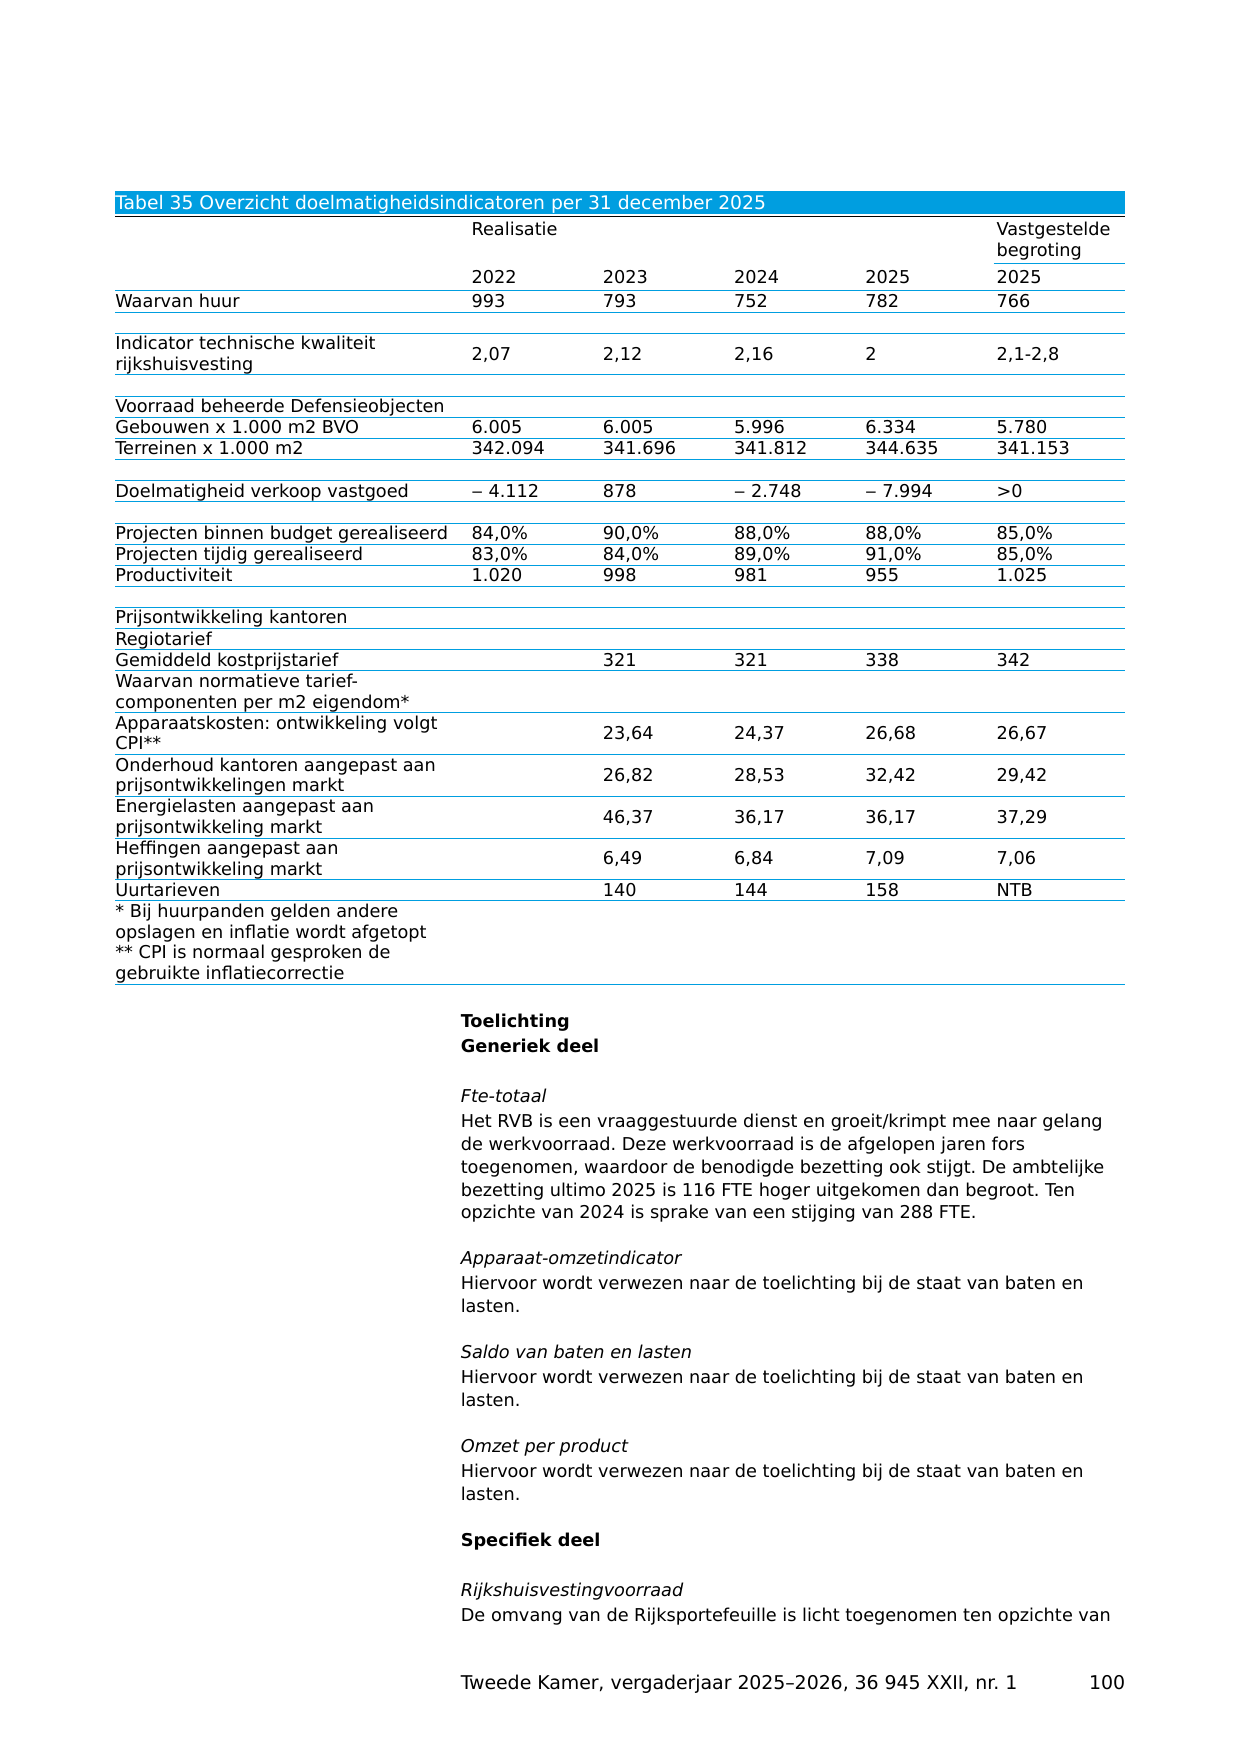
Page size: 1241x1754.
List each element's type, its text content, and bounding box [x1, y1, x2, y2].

table_cell Gebouwen x 1.000 m2 BVO [115, 418, 468, 438]
table_cell Voorraad beheerde Defensieobjecten [115, 397, 468, 417]
table_cell 26,82 [600, 755, 731, 796]
table_cell 7,06 [994, 839, 1125, 879]
table_cell [600, 375, 731, 396]
table_cell [469, 375, 600, 396]
table_cell [115, 313, 468, 333]
table_cell NTB [994, 880, 1125, 900]
table_cell [115, 263, 468, 290]
table_cell [469, 942, 600, 983]
table_cell 5.996 [731, 418, 862, 438]
table_cell 2022 [469, 263, 600, 290]
table_cell 91,0% [862, 545, 993, 565]
table_cell [994, 671, 1125, 712]
table_cell 84,0% [600, 545, 731, 565]
table_cell [862, 587, 993, 607]
table_cell 981 [731, 566, 862, 586]
table_cell 2,16 [731, 334, 862, 374]
table_cell 84,0% [469, 524, 600, 543]
text Saldo van baten en lasten [461, 1340, 1125, 1363]
table_cell [994, 502, 1125, 522]
table_cell 955 [862, 566, 993, 586]
table_cell [731, 671, 862, 712]
text Hiervoor wordt verwezen naar de toelichting bij de staat van baten en lasten. [461, 1271, 1125, 1317]
table_cell 140 [600, 880, 731, 900]
table_cell 88,0% [862, 524, 993, 543]
text Rijkshuisvestingvoorraad [461, 1578, 1125, 1601]
table_cell [731, 629, 862, 649]
table_cell [469, 755, 600, 796]
table_cell 2,07 [469, 334, 600, 374]
table_cell [862, 313, 993, 333]
table_cell [600, 502, 731, 522]
table_cell [600, 608, 731, 628]
table_cell 878 [600, 481, 731, 501]
text Apparaat-omzetindicator [461, 1246, 1125, 1269]
table_cell Energielasten aangepast aan prijsontwikkeling markt [115, 797, 468, 837]
table_cell 26,67 [994, 713, 1125, 754]
table_cell Regiotarief [115, 629, 468, 649]
table_cell [469, 502, 600, 522]
table_cell ‒ 2.748 [731, 481, 862, 501]
text Hiervoor wordt verwezen naar de toelichting bij de staat van baten en lasten. [461, 1459, 1125, 1505]
table_cell 1.020 [469, 566, 600, 586]
table_cell Terreinen x 1.000 m2 [115, 439, 468, 459]
table_cell 2025 [862, 263, 993, 290]
table_cell 88,0% [731, 524, 862, 543]
table_cell 144 [731, 880, 862, 900]
table_cell [469, 880, 600, 900]
table_cell [600, 460, 731, 480]
table_cell 158 [862, 880, 993, 900]
table_cell 6.005 [600, 418, 731, 438]
table_cell [600, 587, 731, 607]
table_cell 752 [731, 291, 862, 311]
table_cell 2 [862, 334, 993, 374]
table_cell 1.025 [994, 566, 1125, 586]
table_cell 321 [600, 650, 731, 670]
table_cell Vastgestelde begroting [994, 217, 1125, 263]
table_cell [994, 397, 1125, 417]
table_cell 6.005 [469, 418, 600, 438]
table_cell >0 [994, 481, 1125, 501]
table_cell [731, 608, 862, 628]
table_cell [600, 671, 731, 712]
table_cell 2023 [600, 263, 731, 290]
text Omzet per product [461, 1434, 1125, 1457]
table_cell 89,0% [731, 545, 862, 565]
text Specifiek deel [461, 1528, 1125, 1551]
table_cell 90,0% [600, 524, 731, 543]
table_cell [115, 460, 468, 480]
text Toelichting [461, 1009, 1125, 1032]
table_cell Doelmatigheid verkoop vastgoed [115, 481, 468, 501]
table_cell 85,0% [994, 545, 1125, 565]
table_cell [469, 713, 600, 754]
table_cell [731, 901, 862, 942]
table_cell [862, 671, 993, 712]
table_cell 83,0% [469, 545, 600, 565]
text Het RVB is een vraaggestuurde dienst en groeit/krimpt mee naar gelang de werkvoorraad. Deze werkvoorraad is de afgelopen jaren fors toegenomen, waardoor de benodigde bezetting ook stijgt. De ambtelijke bezetting ultimo 2025 is 116 FTE hoger uitgekomen dan begroot. Ten opzichte van 2024 is sprake van een stijging van 288 FTE. [461, 1109, 1125, 1223]
table_cell 46,37 [600, 797, 731, 837]
table_cell [600, 629, 731, 649]
table_cell 36,17 [862, 797, 993, 837]
table_cell Productiviteit [115, 566, 468, 586]
table_cell [994, 587, 1125, 607]
table_cell [469, 839, 600, 879]
table_cell [994, 901, 1125, 942]
table_cell 29,42 [994, 755, 1125, 796]
table_cell Realisatie [469, 217, 993, 263]
table_cell [469, 797, 600, 837]
table_cell 85,0% [994, 524, 1125, 543]
table_cell 5.780 [994, 418, 1125, 438]
table_cell [600, 397, 731, 417]
table_cell [115, 217, 468, 263]
table_cell 32,42 [862, 755, 993, 796]
table_cell 37,29 [994, 797, 1125, 837]
table_cell 24,37 [731, 713, 862, 754]
table_cell 23,64 [600, 713, 731, 754]
table_cell 993 [469, 291, 600, 311]
table_cell 342 [994, 650, 1125, 670]
table_cell ‒ 4.112 [469, 481, 600, 501]
table_cell [994, 313, 1125, 333]
table_cell 321 [731, 650, 862, 670]
table_cell 344.635 [862, 439, 993, 459]
table_cell 6.334 [862, 418, 993, 438]
table_cell [469, 650, 600, 670]
table_cell 782 [862, 291, 993, 311]
table_cell Projecten binnen budget gerealiseerd [115, 524, 468, 543]
table_cell [862, 460, 993, 480]
table_cell 793 [600, 291, 731, 311]
table_cell [469, 629, 600, 649]
table_cell Prijsontwikkeling kantoren [115, 608, 468, 628]
table_cell [469, 313, 600, 333]
table_cell [862, 375, 993, 396]
table_cell [469, 587, 600, 607]
table_cell Onderhoud kantoren aangepast aan prijsontwikkelingen markt [115, 755, 468, 796]
table_cell Gemiddeld kostprijstarief [115, 650, 468, 670]
table_cell [731, 375, 862, 396]
table_cell 766 [994, 291, 1125, 311]
table_cell [731, 502, 862, 522]
table_cell Waarvan huur [115, 291, 468, 311]
table_cell 36,17 [731, 797, 862, 837]
table_cell 2,12 [600, 334, 731, 374]
table_cell ** CPI is normaal gesproken de gebruikte inflatiecorrectie [115, 942, 468, 983]
text Generiek deel [461, 1034, 1125, 1057]
table_cell 7,09 [862, 839, 993, 879]
text Fte-totaal [461, 1084, 1125, 1107]
table_cell 341.812 [731, 439, 862, 459]
text De omvang van de Rijksportefeuille is licht toegenomen ten opzichte van [461, 1603, 1125, 1626]
table_cell Projecten tijdig gerealiseerd [115, 545, 468, 565]
table_cell Heffingen aangepast aan prijsontwikkeling markt [115, 839, 468, 879]
table_cell [600, 313, 731, 333]
table_cell [115, 502, 468, 522]
table_cell 2024 [731, 263, 862, 290]
table_cell 26,68 [862, 713, 993, 754]
table_cell [862, 502, 993, 522]
table_cell 341.696 [600, 439, 731, 459]
table_cell 998 [600, 566, 731, 586]
table_cell 6,49 [600, 839, 731, 879]
table_cell [994, 460, 1125, 480]
table_cell [469, 901, 600, 942]
table_cell [469, 608, 600, 628]
table_cell [994, 942, 1125, 983]
table_cell 342.094 [469, 439, 600, 459]
table_cell Indicator technische kwaliteit rijkshuisvesting [115, 334, 468, 374]
table_cell [115, 587, 468, 607]
table_cell [862, 608, 993, 628]
table_cell [862, 397, 993, 417]
table_cell [469, 671, 600, 712]
table_cell [731, 460, 862, 480]
table_cell [115, 375, 468, 396]
table_cell [862, 942, 993, 983]
table_cell [731, 397, 862, 417]
table_cell 338 [862, 650, 993, 670]
table_cell [731, 313, 862, 333]
table_cell 6,84 [731, 839, 862, 879]
table_cell Uurtarieven [115, 880, 468, 900]
table_cell [600, 901, 731, 942]
table_cell [469, 397, 600, 417]
table_cell [731, 942, 862, 983]
table_cell 2025 [994, 264, 1125, 290]
table_cell Waarvan normatieve tarief- componenten per m2 eigendom* [115, 671, 468, 712]
table_cell [600, 942, 731, 983]
table_cell * Bij huurpanden gelden andere opslagen en inflatie wordt afgetopt [115, 901, 468, 942]
table_cell [862, 629, 993, 649]
table_cell [994, 375, 1125, 396]
table_cell [469, 460, 600, 480]
table_cell Apparaatskosten: ontwikkeling volgt CPI** [115, 713, 468, 754]
table_cell [994, 608, 1125, 628]
table_cell 2,1-2,8 [994, 334, 1125, 374]
table_cell [731, 587, 862, 607]
table_cell [994, 629, 1125, 649]
table_cell [862, 901, 993, 942]
table_cell 341.153 [994, 439, 1125, 459]
text Hiervoor wordt verwezen naar de toelichting bij de staat van baten en lasten. [461, 1365, 1125, 1411]
table_cell ‒ 7.994 [862, 481, 993, 501]
table_cell 28,53 [731, 755, 862, 796]
